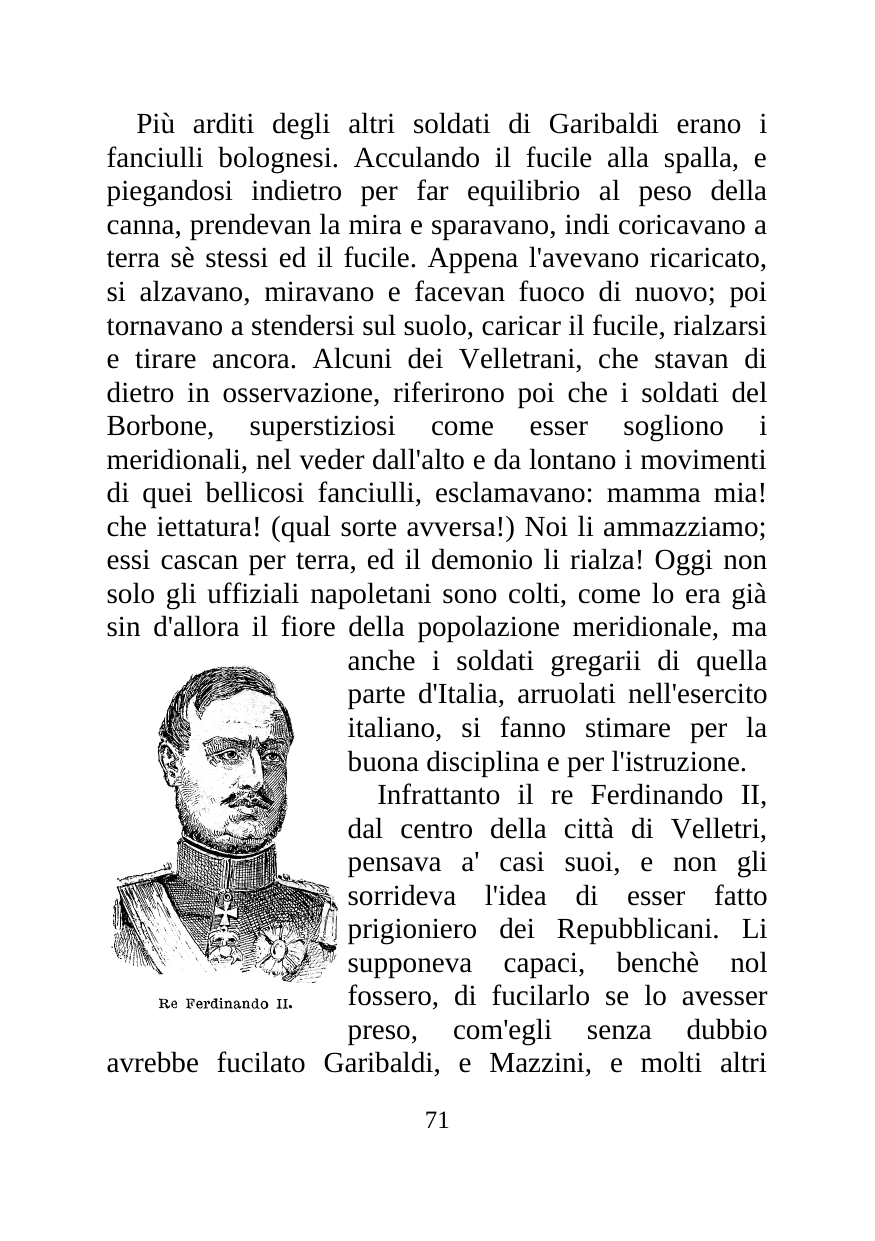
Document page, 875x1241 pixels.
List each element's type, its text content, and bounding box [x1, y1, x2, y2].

picture [103, 652, 348, 1019]
text Infrattanto il re Ferdinando II, dal centro della città di Velletri, pensava a' casi suoi, e non gli sorrideva l'idea di esser fatto prigioniero dei Repubblicani. Li supponeva capaci, benchè nol fossero, di fucilarlo se lo avesser preso, com'egli senza dubbio avrebbe fucilato Garibaldi, e Mazzini, e molti altri [106, 777, 768, 1079]
text Più arditi degli altri soldati di Garibaldi erano i fanciulli bolognesi. Acculando il fucile alla spalla, e piegandosi indietro per far equilibrio al peso della canna, prendevan la mira e sparavano, indi coricavano a terra sè stessi ed il fucile. Appena l'avevano ricaricato, si alzavano, miravano e facevan fuoco di nuovo; poi tornavano a stendersi sul suolo, caricar il fucile, rialzarsi e tirare ancora. Alcuni dei Velletrani, che stavan di dietro in osservazione, riferirono poi che i soldati del Borbone, superstiziosi come esser sogliono i meridionali, nel veder dall'alto e da lontano i movimenti di quei bellicosi fanciulli, esclamavano: mamma mia! che iettatura! (qual sorte avversa!) Noi li ammazziamo; essi cascan per terra, ed il demonio li rialza! Oggi non solo gli uffiziali napoletani sono colti, come lo era già sin d'allora il fiore della popolazione meridionale, ma anche i soldati gregarii di quella parte d'Italia, arruolati nell'esercito italiano, si fanno stimare per la buona disciplina e per l'istruzione. [106, 106, 768, 777]
